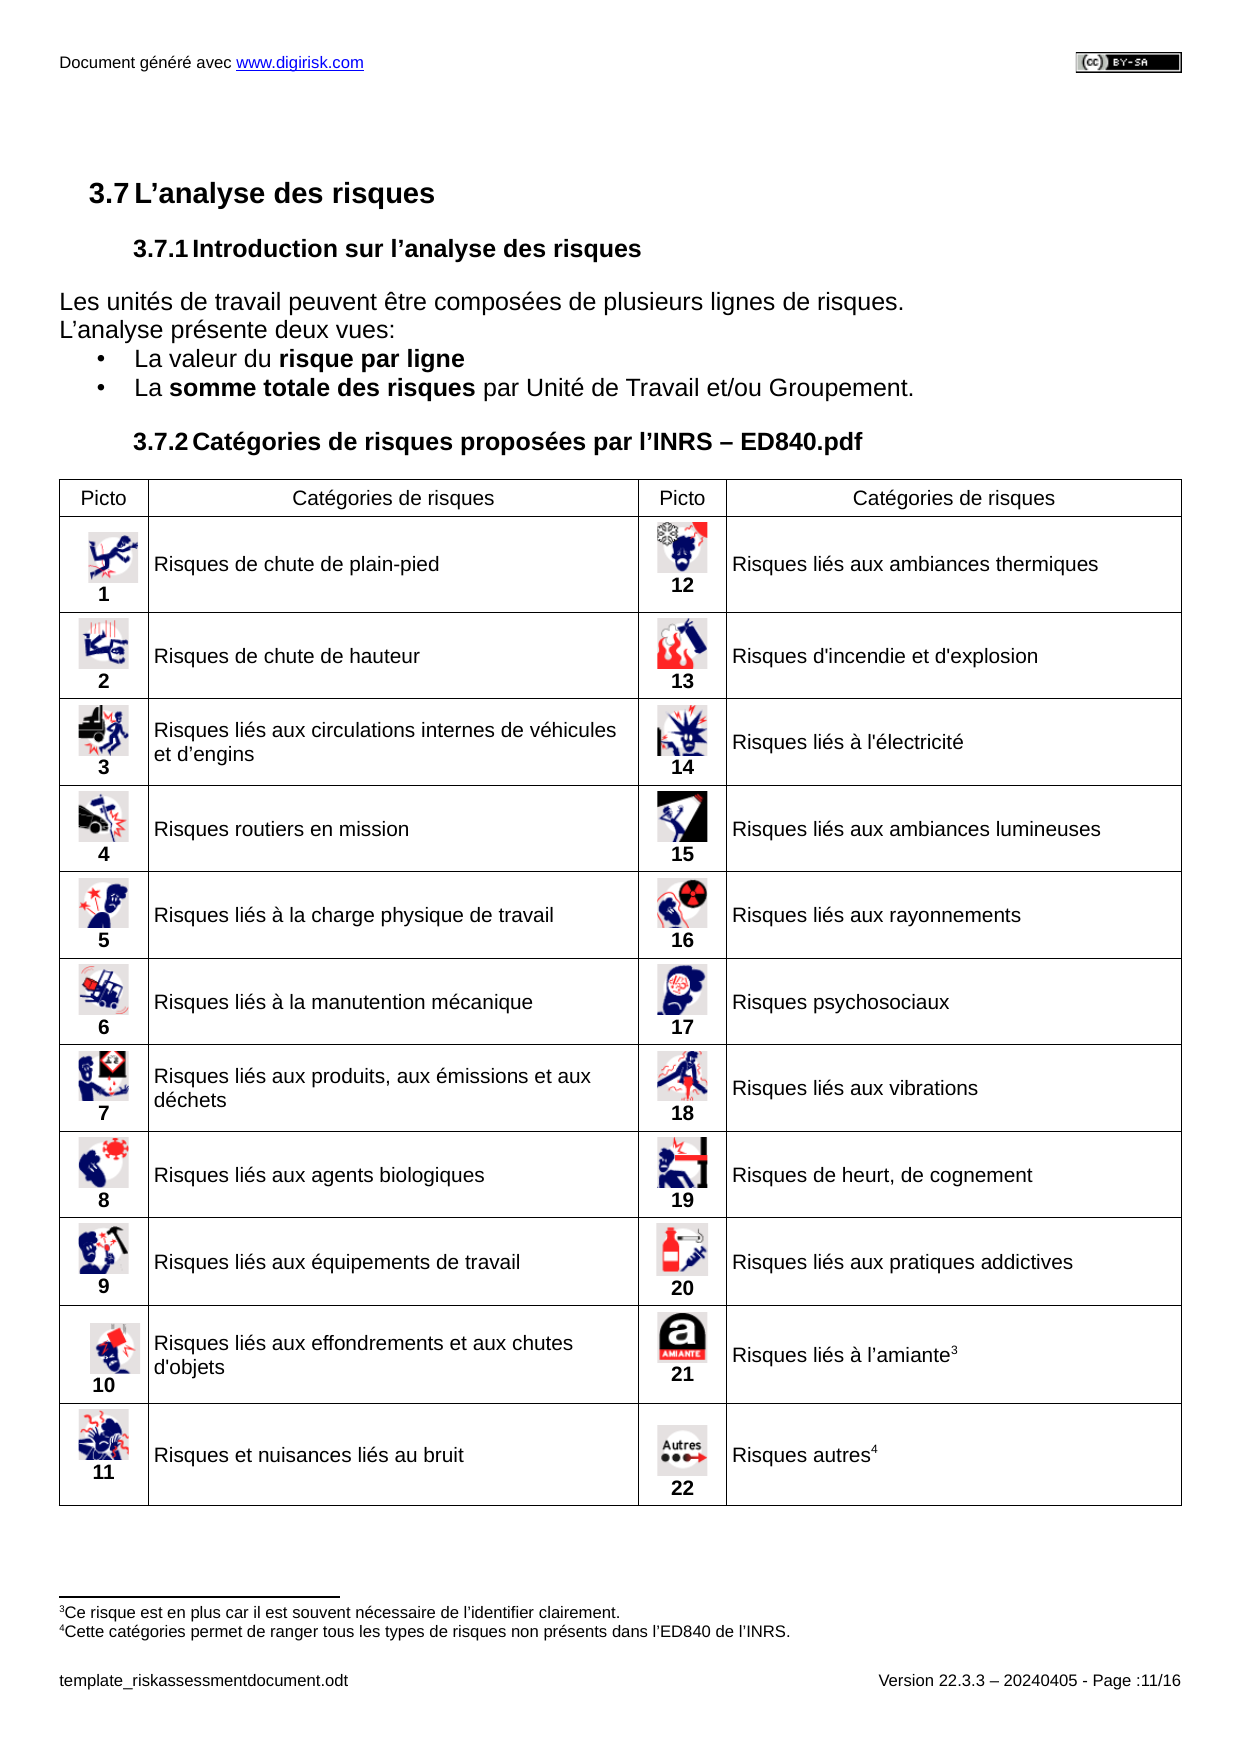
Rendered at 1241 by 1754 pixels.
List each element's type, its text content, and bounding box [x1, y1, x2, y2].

table_cell [708, 1138, 726, 1187]
picture [657, 791, 708, 842]
table_header Catégories de risques [149, 480, 638, 516]
table_cell Risques liés aux produits, aux émissions et aux déchets [149, 1045, 638, 1131]
table_cell [639, 959, 726, 964]
picture [78, 1223, 129, 1274]
table_cell 6 [60, 1015, 148, 1044]
table_cell 18 [639, 1045, 726, 1131]
picture [88, 532, 139, 583]
picture [78, 1051, 129, 1101]
picture [78, 705, 129, 756]
text L’analyse présente deux vues: [59, 316, 1181, 344]
table_cell Risques liés aux équipements de travail [149, 1218, 638, 1305]
picture [90, 1323, 141, 1374]
table_cell Risques liés aux agents biologiques [149, 1132, 638, 1217]
table_cell 3 [60, 699, 148, 785]
table_cell Risques liés à la manutention mécanique [149, 959, 638, 1044]
subtitle Introduction sur l’analyse des risques [133, 234, 1181, 263]
table_cell Risques liés à l’amiante [727, 1306, 1181, 1403]
picture [78, 791, 129, 842]
table_cell Risques liés aux effondrements et aux chutes d'objets [149, 1306, 638, 1403]
subtitle Catégories de risques proposées par l’INRS – ED840.pdf [133, 427, 1181, 456]
picture [656, 1223, 709, 1276]
table_cell 8 [60, 1188, 148, 1217]
picture [78, 618, 129, 669]
table_cell 16 [639, 872, 726, 958]
picture [657, 878, 708, 928]
table_cell [60, 965, 78, 1014]
table_cell 15 [639, 786, 726, 871]
table_cell 19 [639, 1188, 726, 1217]
table_cell Risques autres [727, 1404, 1181, 1505]
table_cell Risques de heurt, de cognement [727, 1132, 1181, 1217]
table_cell 5 [60, 872, 148, 958]
picture [78, 1137, 129, 1188]
table_cell Risques liés à l'électricité [727, 699, 1181, 785]
table_cell 12 [639, 573, 726, 612]
table_cell 1 [60, 517, 148, 612]
table_cell 13 [639, 613, 726, 698]
table_cell 9 [60, 1218, 148, 1305]
table_cell [708, 965, 726, 1014]
table_cell Risques liés aux pratiques addictives [727, 1218, 1181, 1305]
table_cell [129, 1138, 148, 1187]
table_cell [60, 959, 148, 964]
picture [657, 705, 708, 756]
table_cell 10 [60, 1306, 148, 1403]
picture [78, 964, 129, 1015]
table_cell Risques de chute de plain-pied [149, 517, 638, 612]
table_cell Risques liés aux ambiances lumineuses [727, 786, 1181, 871]
table_cell Risques de chute de hauteur [149, 613, 638, 698]
table_cell Risques psychosociaux [727, 959, 1181, 1044]
picture [657, 1137, 708, 1188]
picture [657, 1051, 708, 1101]
table_cell Risques liés aux vibrations [727, 1045, 1181, 1131]
table_cell 14 [639, 699, 726, 785]
table_cell [60, 1132, 148, 1137]
table_cell Risques d'incendie et d'explosion [727, 613, 1181, 698]
table_cell [708, 523, 726, 572]
picture [657, 522, 708, 573]
list La valeur du risque par ligne [97, 344, 1181, 373]
table_cell 2 [60, 613, 148, 698]
table_cell [639, 965, 657, 1014]
picture [1075, 52, 1182, 73]
table_cell [60, 1138, 78, 1187]
table_cell 11 [60, 1404, 148, 1505]
table_cell 22 [639, 1404, 726, 1505]
table_cell 17 [639, 1015, 726, 1044]
picture [657, 618, 708, 669]
table_cell [129, 965, 148, 1014]
table_cell [639, 517, 726, 522]
picture [78, 1409, 129, 1460]
subtitle L’analyse des risques [89, 176, 1181, 209]
picture [657, 1425, 708, 1476]
table_cell 20 [639, 1218, 726, 1305]
table_cell Risques et nuisances liés au bruit [149, 1404, 638, 1505]
list La somme totale des risques par Unité de Travail et/ou Groupement. [97, 373, 1181, 402]
picture [78, 878, 129, 928]
table_cell Risques liés à la charge physique de travail [149, 872, 638, 958]
table_cell [639, 1138, 657, 1187]
table_header Picto [639, 480, 726, 516]
table_cell Risques liés aux rayonnements [727, 872, 1181, 958]
table_cell [639, 523, 657, 572]
table_header Picto [60, 480, 148, 516]
picture [657, 964, 708, 1015]
table_cell 21 [639, 1306, 726, 1403]
table_header Catégories de risques [727, 480, 1181, 516]
table_cell Risques routiers en mission [149, 786, 638, 871]
picture [657, 1312, 708, 1363]
table_cell [639, 1132, 726, 1137]
text Les unités de travail peuvent être composées de plusieurs lignes de risques. [59, 287, 1181, 316]
table_cell Risques liés aux ambiances thermiques [727, 517, 1181, 612]
table_cell Risques liés aux circulations internes de véhicules et d’engins [149, 699, 638, 785]
table_cell 4 [60, 786, 148, 871]
table_cell 7 [60, 1045, 148, 1131]
